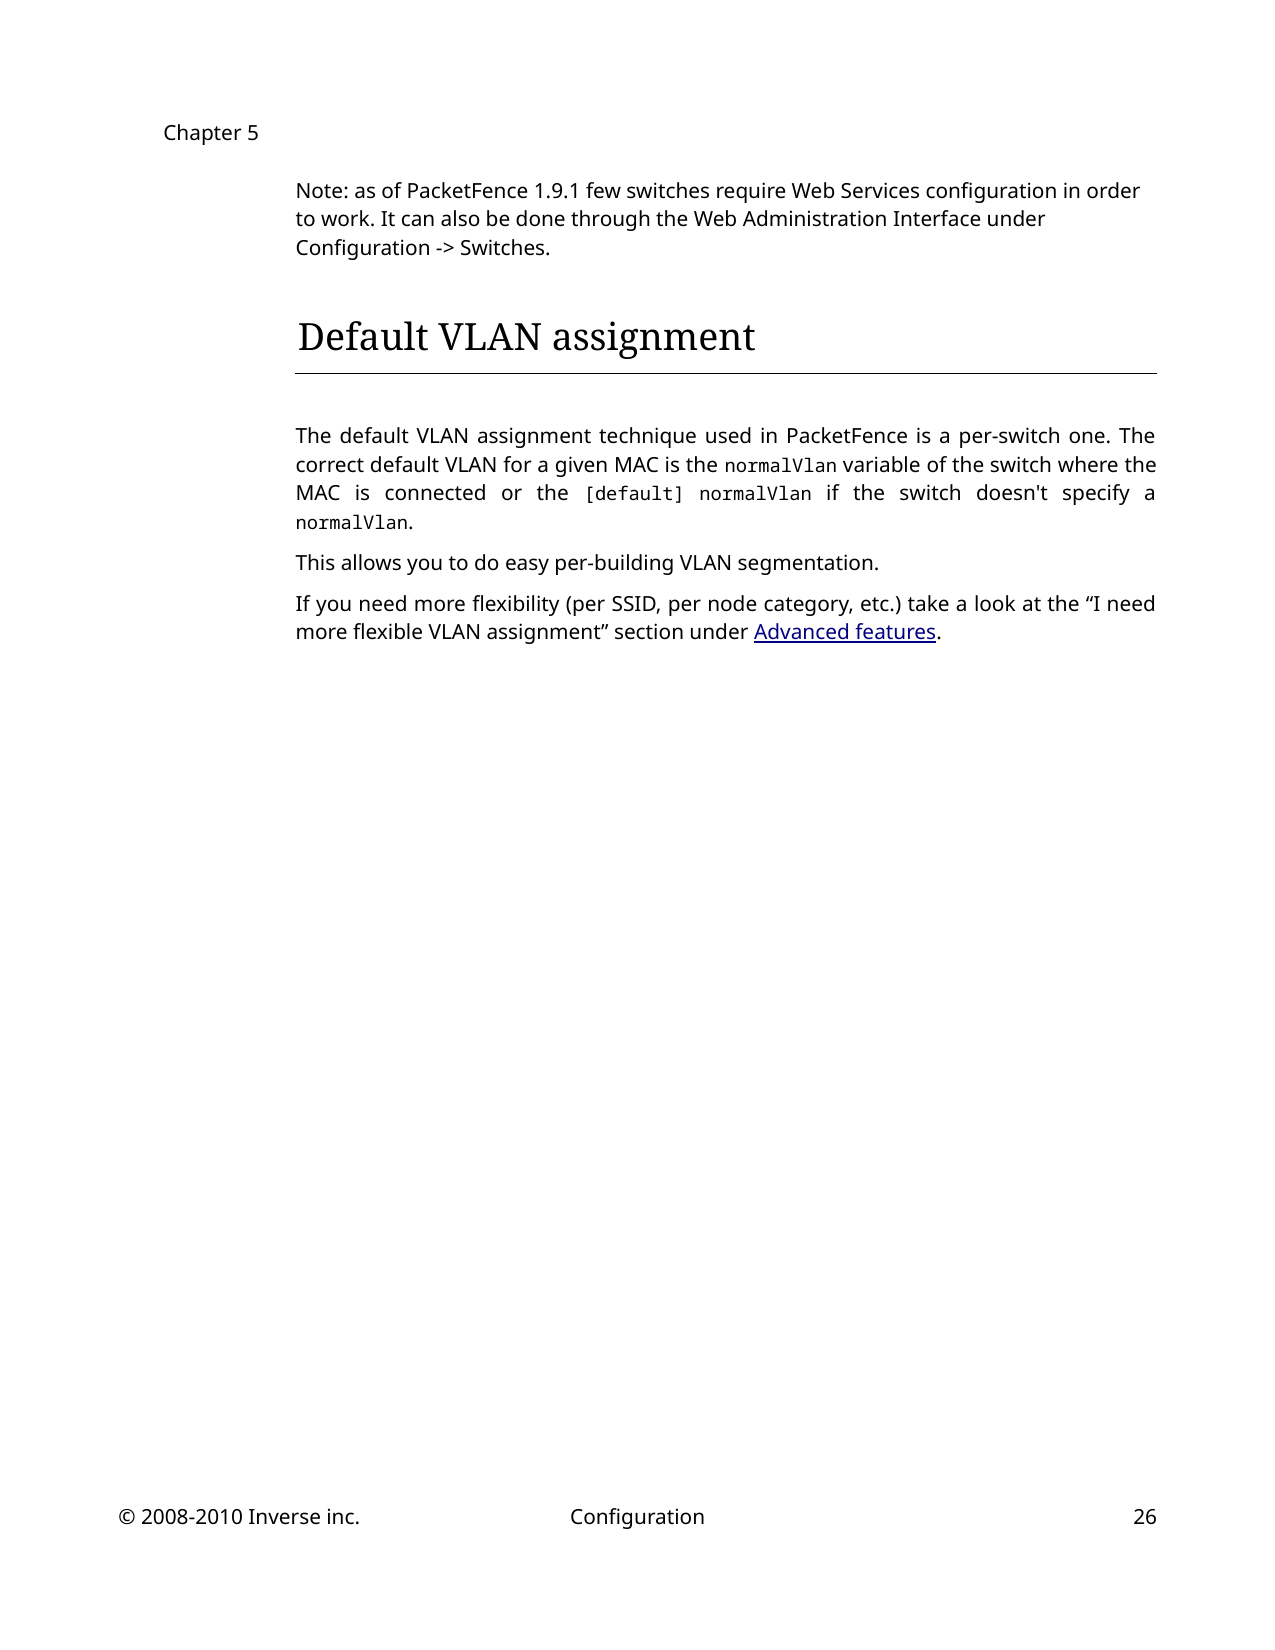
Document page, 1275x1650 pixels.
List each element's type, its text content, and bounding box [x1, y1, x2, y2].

text If you need more flexibility (per SSID, per node category, etc.) take a look at the “I need more flexible VLAN assignment” section under Advanced features. [295, 589, 1157, 646]
text The default VLAN assignment technique used in PacketFence is a per-switch one. The correct default VLAN for a given MAC is the normalVlan variable of the switch where the MAC is connected or the [default] normalVlan if the switch doesn't specify a normalVlan. [295, 421, 1157, 535]
text This allows you to do easy per-building VLAN segmentation. [295, 548, 1157, 576]
text Note: as of PacketFence 1.9.1 few switches require Web Services configuration in order to work. It can also be done through the Web Administration Interface under Configuration -> Switches. [295, 176, 1157, 261]
subtitle Default VLAN assignment [295, 310, 1157, 373]
